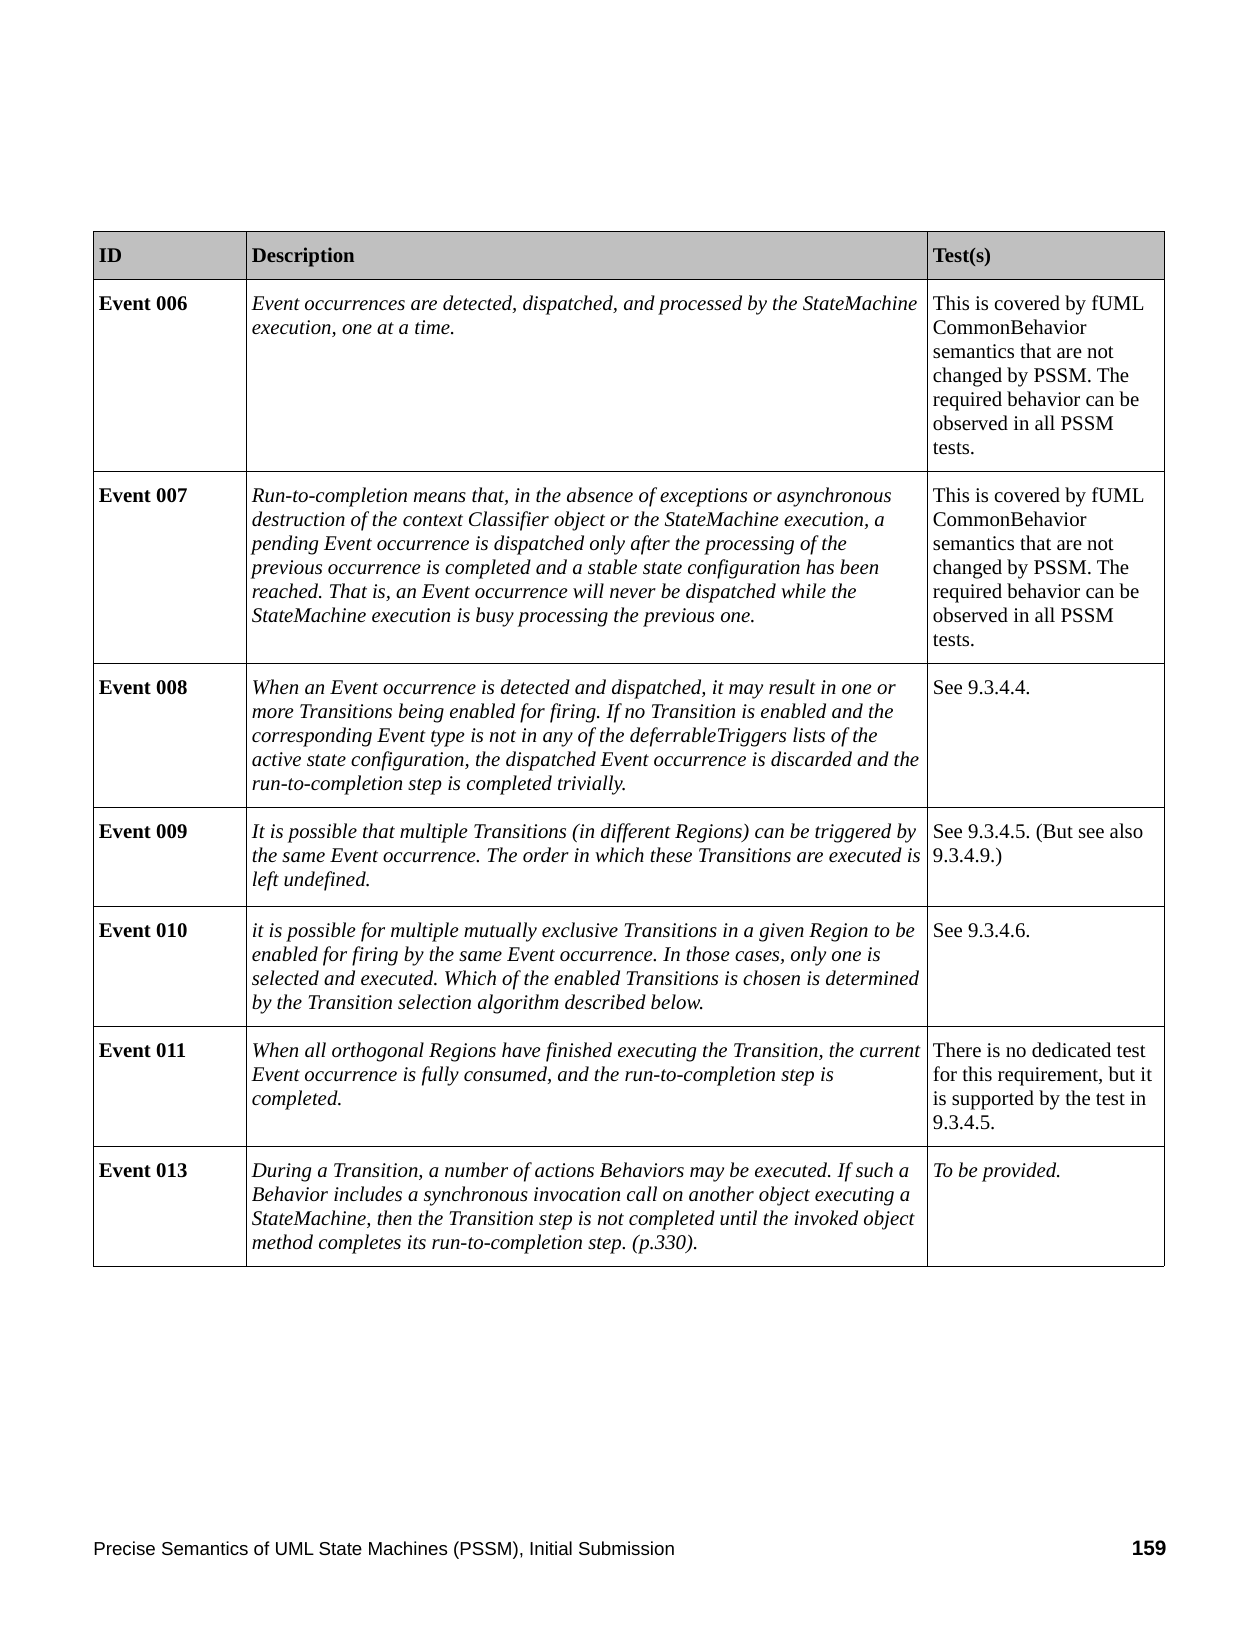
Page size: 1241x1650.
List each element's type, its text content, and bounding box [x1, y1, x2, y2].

table_header Test(s) [928, 232, 1164, 279]
table_cell Event 007 [94, 472, 246, 663]
table_cell See 9.3.4.6. [928, 907, 1164, 1026]
table_cell When all orthogonal Regions have finished executing the Transition, the current Event occurrence is fully consumed, and the run-to-completion step is completed. [247, 1027, 927, 1146]
table_cell This is covered by fUML CommonBehavior semantics that are not changed by PSSM. The required behavior can be observed in all PSSM tests. [928, 280, 1164, 471]
table_cell See 9.3.4.4. [928, 664, 1164, 807]
table_cell There is no dedicated test for this requirement, but it is supported by the test in 9.3.4.5. [928, 1027, 1164, 1146]
table_cell Event occurrences are detected, dispatched, and processed by the StateMachine execution, one at a time. [247, 280, 927, 471]
table_cell Event 013 [94, 1147, 246, 1266]
table_cell Event 009 [94, 808, 246, 906]
table_cell Event 006 [94, 280, 246, 471]
table_cell It is possible that multiple Transitions (in different Regions) can be triggered by the same Event occurrence. The order in which these Transitions are executed is left undefined. [247, 808, 927, 906]
table_header ID [94, 232, 246, 279]
table_cell To be provided. [928, 1147, 1164, 1266]
table_cell Run-to-completion means that, in the absence of exceptions or asynchronous destruction of the context Classifier object or the StateMachine execution, a pending Event occurrence is dispatched only after the processing of the previous occurrence is completed and a stable state configuration has been reached. That is, an Event occurrence will never be dispatched while the StateMachine execution is busy processing the previous one. [247, 472, 927, 663]
table_cell it is possible for multiple mutually exclusive Transitions in a given Region to be enabled for firing by the same Event occurrence. In those cases, only one is selected and executed. Which of the enabled Transitions is chosen is determined by the Transition selection algorithm described below. [247, 907, 927, 1026]
table_cell When an Event occurrence is detected and dispatched, it may result in one or more Transitions being enabled for firing. If no Transition is enabled and the corresponding Event type is not in any of the deferrableTriggers lists of the active state configuration, the dispatched Event occurrence is discarded and the run-to-completion step is completed trivially. [247, 664, 927, 807]
table_header Description [247, 232, 927, 279]
table_cell Event 010 [94, 907, 246, 1026]
table_cell This is covered by fUML CommonBehavior semantics that are not changed by PSSM. The required behavior can be observed in all PSSM tests. [928, 472, 1164, 663]
table_cell Event 008 [94, 664, 246, 807]
table_cell See 9.3.4.5. (But see also 9.3.4.9.) [928, 808, 1164, 906]
table_cell Event 011 [94, 1027, 246, 1146]
table_cell During a Transition, a number of actions Behaviors may be executed. If such a Behavior includes a synchronous invocation call on another object executing a StateMachine, then the Transition step is not completed until the invoked object method completes its run-to-completion step. (p.330). [247, 1147, 927, 1266]
